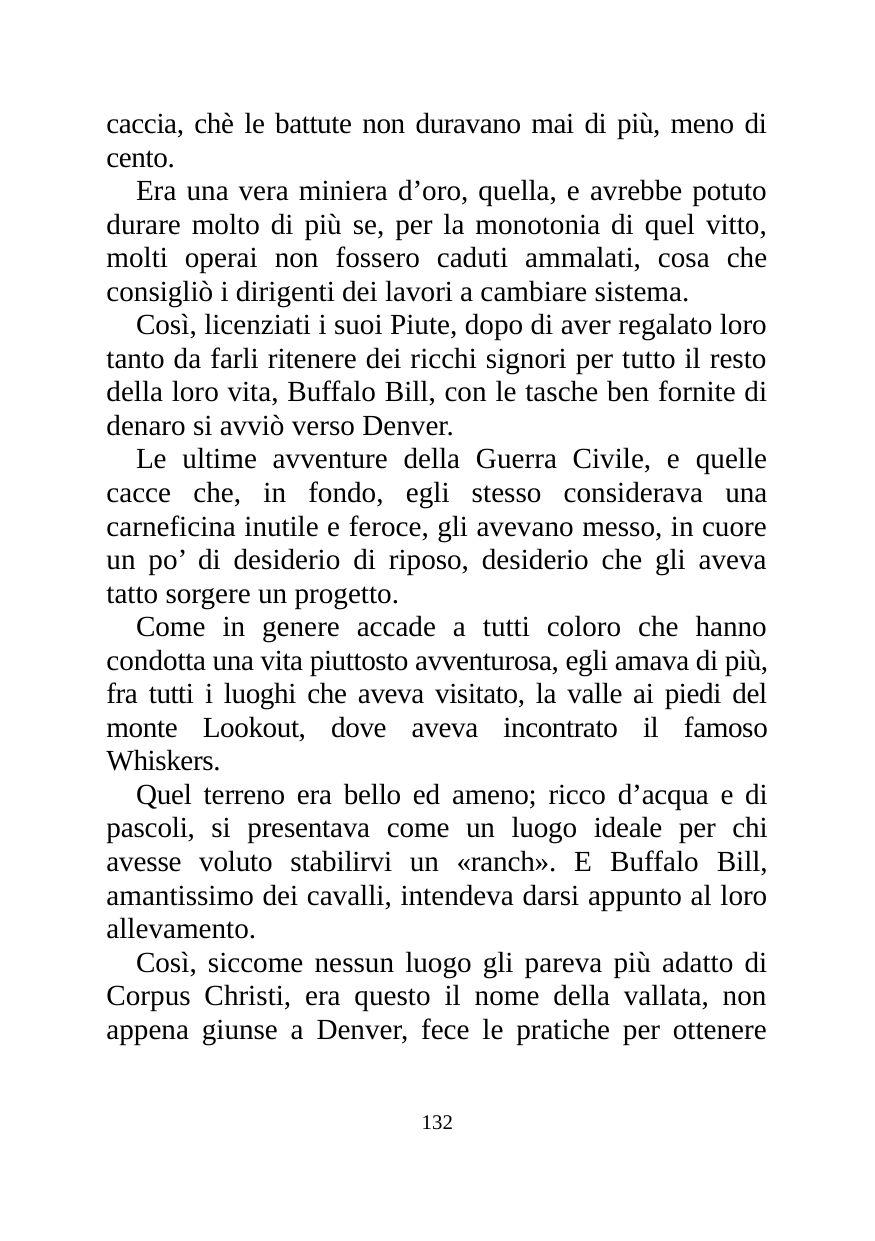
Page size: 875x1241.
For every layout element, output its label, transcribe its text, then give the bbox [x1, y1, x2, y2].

text Come in genere accade a tutti coloro che hanno condotta una vita piuttosto avventurosa, egli amava di più, fra tutti i luoghi che aveva visitato, la valle ai piedi del monte Lookout, dove aveva incontrato il famoso Whiskers. [106, 609, 768, 777]
text caccia, chè le battute non duravano mai di più, meno di cento. [106, 106, 768, 173]
text Così, licenziati i suoi Piute, dopo di aver regalato loro tanto da farli ritenere dei ricchi signori per tutto il resto della loro vita, Buffalo Bill, con le tasche ben fornite di denaro si avviò verso Denver. [106, 307, 768, 442]
text Quel terreno era bello ed ameno; ricco d’acqua e di pascoli, si presentava come un luogo ideale per chi avesse voluto stabilirvi un «ranch». E Buffalo Bill, amantissimo dei cavalli, intendeva darsi appunto al loro allevamento. [106, 777, 768, 945]
text Le ultime avventure della Guerra Civile, e quelle cacce che, in fondo, egli stesso considerava una carneficina inutile e feroce, gli avevano messo, in cuore un po’ di desiderio di riposo, desiderio che gli aveva tatto sorgere un progetto. [106, 442, 768, 609]
text Era una vera miniera d’oro, quella, e avrebbe potuto durare molto di più se, per la monotonia di quel vitto, molti operai non fossero caduti ammalati, cosa che consigliò i dirigenti dei lavori a cambiare sistema. [106, 173, 768, 307]
text Così, siccome nessun luogo gli pareva più adatto di Corpus Christi, era questo il nome della vallata, non appena giunse a Denver, fece le pratiche per ottenere [106, 945, 768, 1045]
